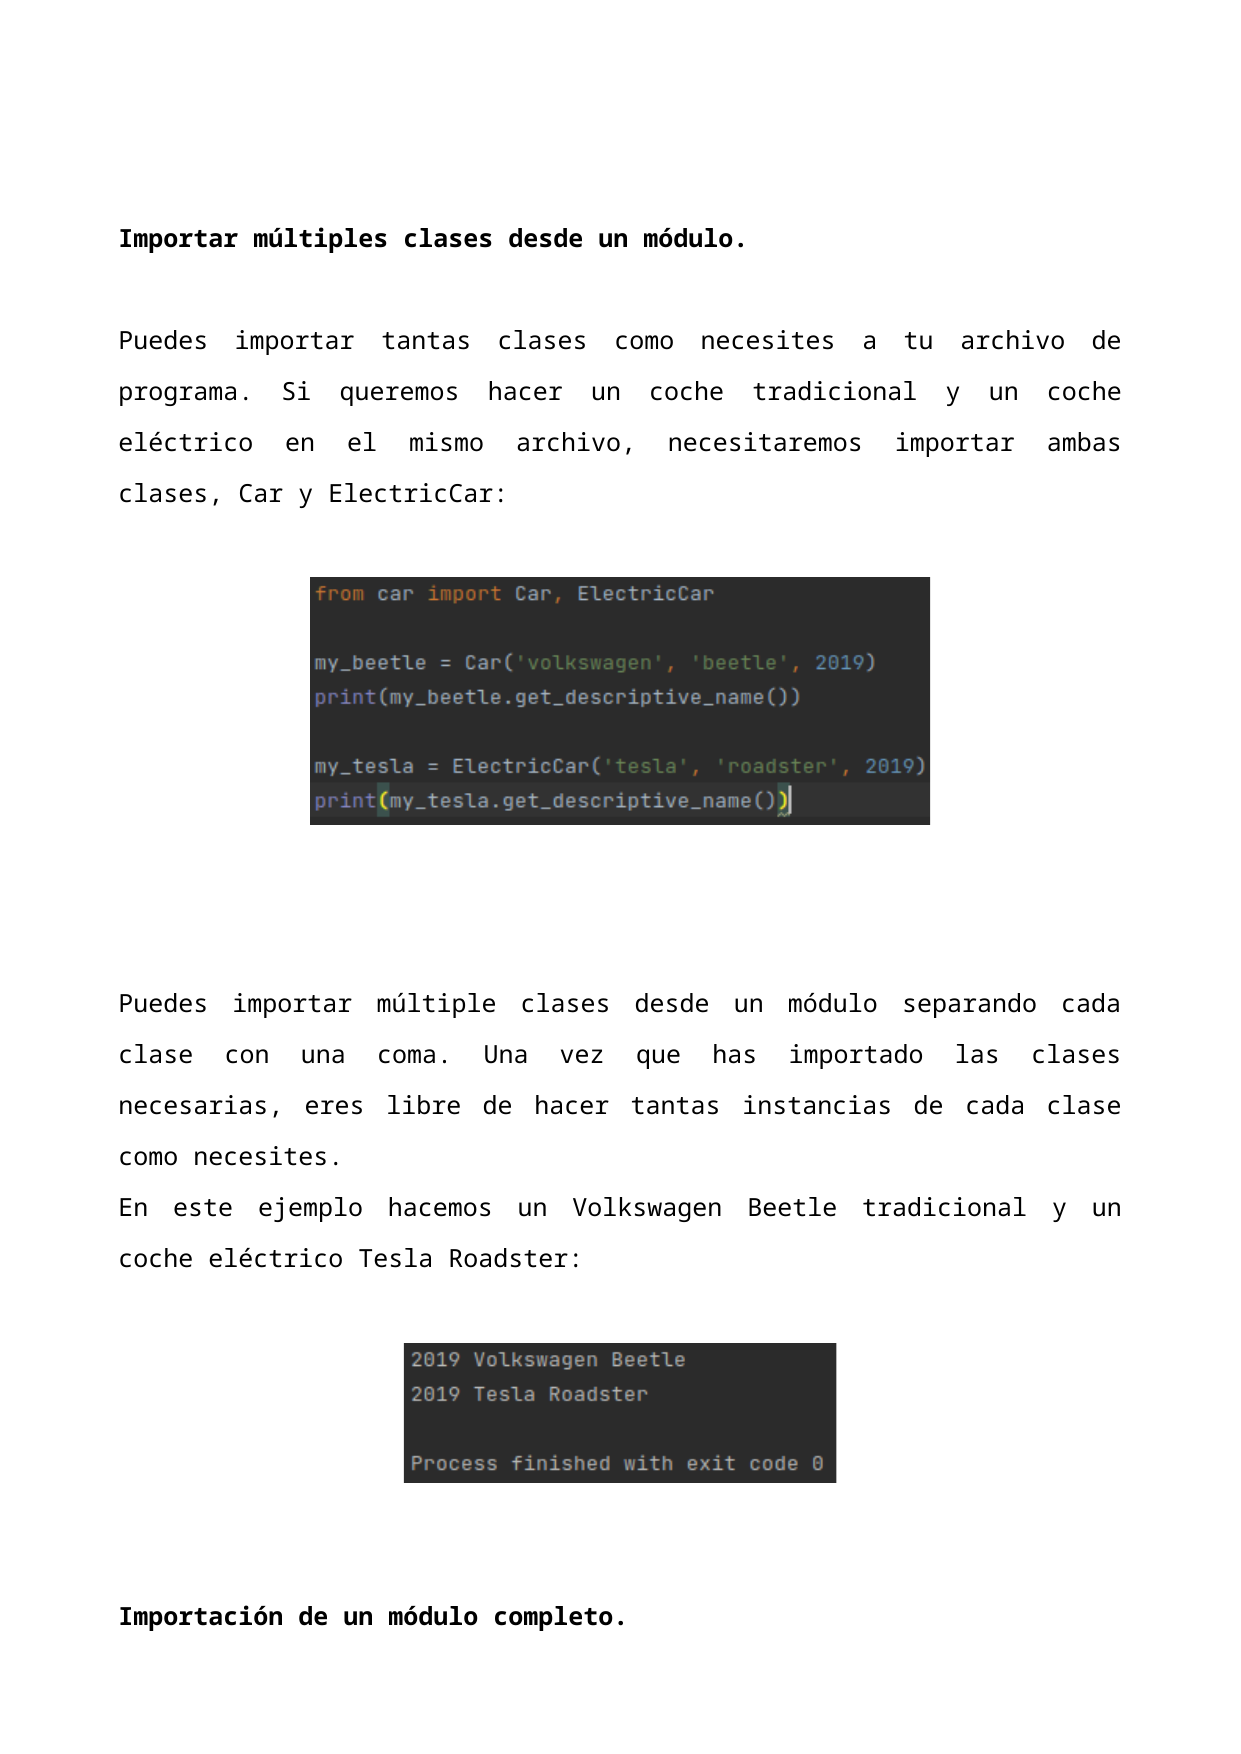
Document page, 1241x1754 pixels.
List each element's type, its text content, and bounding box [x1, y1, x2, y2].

picture [310, 577, 931, 825]
text En este ejemplo hacemos un Volkswagen Beetle tradicional y un coche eléctrico Tesla Roadster: [118, 1190, 1122, 1275]
text Puedes importar tantas clases como necesites a tu archivo de programa. Si queremos hacer un coche tradicional y un coche eléctrico en el mismo archivo, necesitaremos importar ambas clases, Car y ElectricCar: [118, 322, 1122, 509]
text Importación de un módulo completo. [118, 1598, 1122, 1632]
text Puedes importar múltiple clases desde un módulo separando cada clase con una coma. Una vez que has importado las clases necesarias, eres libre de hacer tantas instancias de cada clase como necesites. [118, 986, 1122, 1173]
text Importar múltiples clases desde un módulo. [118, 220, 1122, 254]
picture [403, 1343, 837, 1483]
